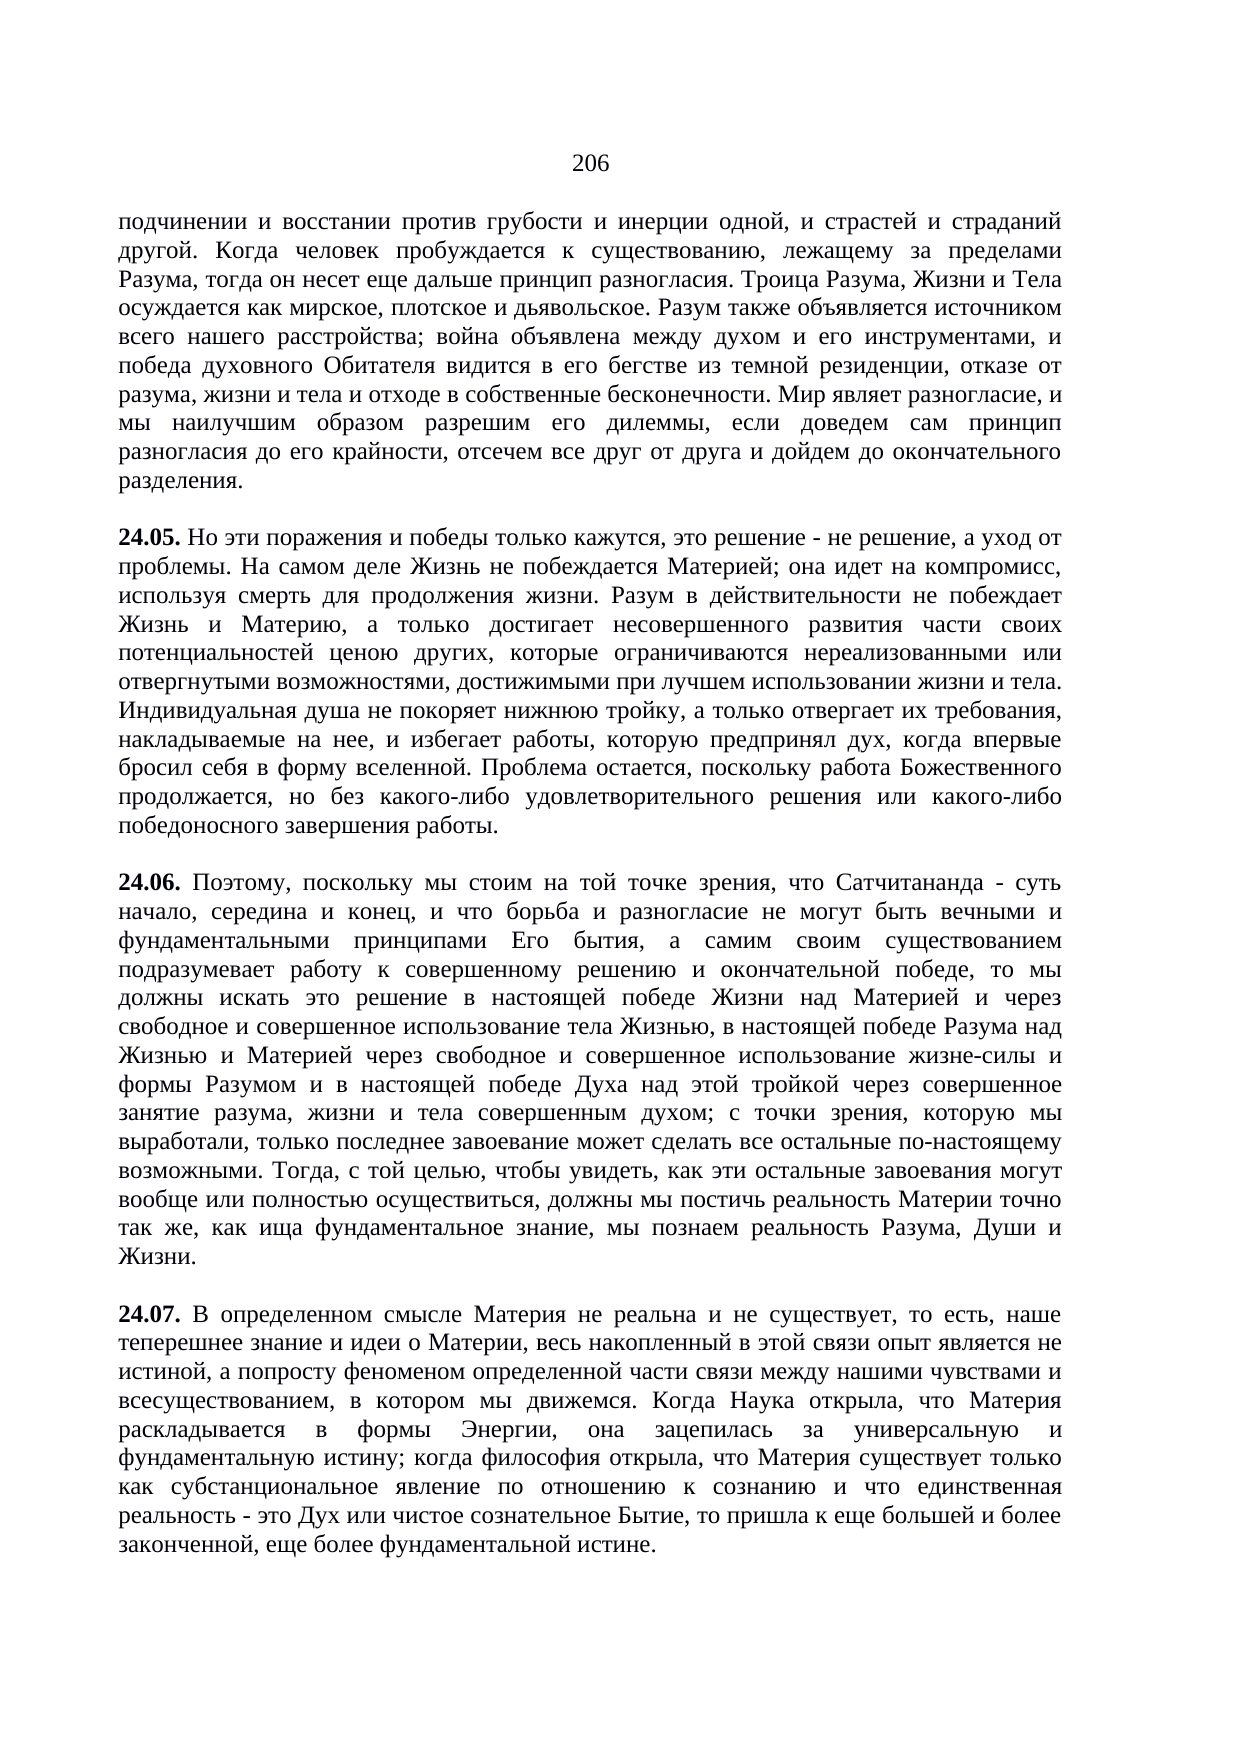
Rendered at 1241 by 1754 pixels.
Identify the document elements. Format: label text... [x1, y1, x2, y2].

text 24.05. Но эти поражения и победы только кажутся, это решение - не решение, а уход от проблемы. На самом деле Жизнь не побеждается Материей; она идет на компромисс, используя смерть для продолжения жизни. Разум в действительности не побеждает Жизнь и Материю, а только достигает несовершенного развития части своих потенциальностей ценою других, которые ограничиваются нереализованными или отвергнутыми возможностями, достижимыми при лучшем использовании жизни и тела. Индивидуальная душа не покоряет нижнюю тройку, а только отвергает их требования, накладываемые на нее, и избегает работы, которую предпринял дух, когда впервые бросил себя в форму вселенной. Проблема остается, поскольку работа Божественного продолжается, но без какого-либо удовлетворительного решения или какого-либо победоносного завершения работы. [118, 522, 1063, 839]
text 24.07. В определенном смысле Материя не реальна и не существует, то есть, наше теперешнее знание и идеи о Материи, весь накопленный в этой связи опыт является не истиной, а попросту феноменом определенной части связи между нашими чувствами и всесуществованием, в котором мы движемся. Когда Наука открыла, что Материя раскладывается в формы Энергии, она зацепилась за универсальную и фундаментальную истину; когда философия открыла, что Материя существует только как субстанциональное явление по отношению к сознанию и что единственная реальность - это Дух или чистое сознательное Бытие, то пришла к еще большей и более законченной, еще более фундаментальной истине. [118, 1299, 1063, 1557]
text 24.06. Поэтому, поскольку мы стоим на той точке зрения, что Сатчитананда - суть начало, середина и конец, и что борьба и разногласие не могут быть вечными и фундаментальными принципами Его бытия, а самим своим существованием подразумевает работу к совершенному решению и окончательной победе, то мы должны искать это решение в настоящей победе Жизни над Материей и через свободное и совершенное использование тела Жизнью, в настоящей победе Разума над Жизнью и Материей через свободное и совершенное использование жизне-силы и формы Разумом и в настоящей победе Духа над этой тройкой через совершенное занятие разума, жизни и тела совершенным духом; с точки зрения, которую мы выработали, только последнее завоевание может сделать все остальные по-настоящему возможными. Тогда, с той целью, чтобы увидеть, как эти остальные завоевания могут вообще или полностью осуществиться, должны мы постичь реальность Материи точно так же, как ища фундаментальное знание, мы познаем реальность Разума, Души и Жизни. [118, 867, 1063, 1270]
text подчинении и восстании против грубости и инерции одной, и страстей и страданий другой. Когда человек пробуждается к существованию, лежащему за пределами Разума, тогда он несет еще дальше принцип разногласия. Троица Разума, Жизни и Тела осуждается как мирское, плотское и дьявольское. Разум также объявляется источником всего нашего расстройства; война объявлена между духом и его инструментами, и победа духовного Обитателя видится в его бегстве из темной резиденции, отказе от разума, жизни и тела и отходе в собственные бесконечности. Мир являет разногласие, и мы наилучшим образом разрешим его дилеммы, если доведем сам принцип разногласия до его крайности, отсечем все друг от друга и дойдем до окончательного разделения. [118, 206, 1063, 494]
